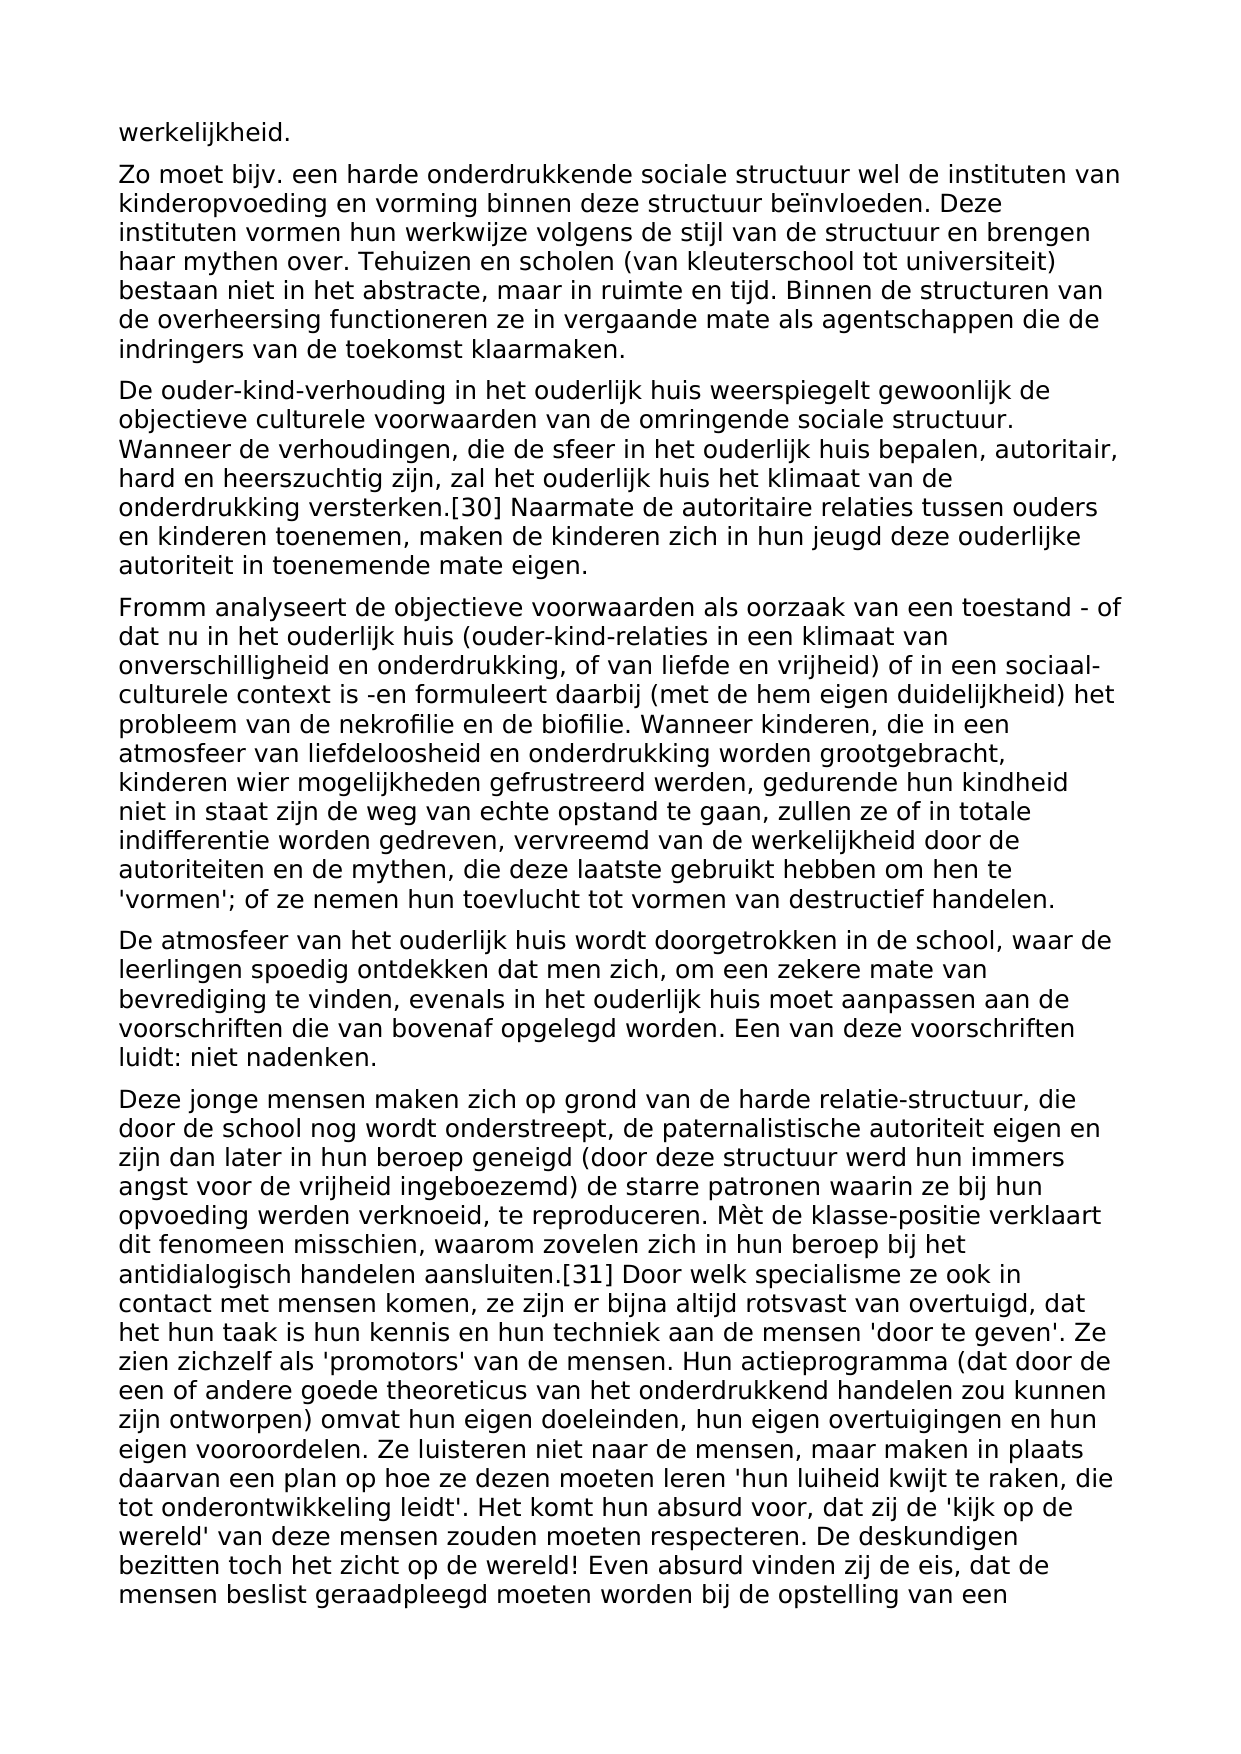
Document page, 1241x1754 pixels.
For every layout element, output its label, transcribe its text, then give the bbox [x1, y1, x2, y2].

text De atmosfeer van het ouderlijk huis wordt doorgetrokken in de school, waar de leerlingen spoedig ontdekken dat men zich, om een zekere mate van bevrediging te vinden, evenals in het ouderlijk huis moet aanpassen aan de voorschriften die van bovenaf opgelegd worden. Een van deze voorschriften luidt: niet nadenken. [118, 926, 1122, 1072]
text werkelijkheid. [118, 118, 1122, 147]
text Zo moet bijv. een harde onderdrukkende sociale structuur wel de instituten van kinderopvoeding en vorming binnen deze structuur beïnvloeden. Deze instituten vormen hun werkwijze volgens de stijl van de structuur en brengen haar mythen over. Tehuizen en scholen (van kleuterschool tot universiteit) bestaan niet in het abstracte, maar in ruimte en tijd. Binnen de structuren van de overheersing functioneren ze in vergaande mate als agentschappen die de indringers van de toekomst klaarmaken. [118, 160, 1122, 364]
text De ouder-kind-verhouding in het ouderlijk huis weerspiegelt gewoonlijk de objectieve culturele voorwaarden van de omringende sociale structuur. Wanneer de verhoudingen, die de sfeer in het ouderlijk huis bepalen, autoritair, hard en heerszuchtig zijn, zal het ouderlijk huis het klimaat van de onderdrukking versterken.[30] Naarmate de autoritaire relaties tussen ouders en kinderen toenemen, maken de kinderen zich in hun jeugd deze ouderlijke autoriteit in toenemende mate eigen. [118, 376, 1122, 581]
text Deze jonge mensen maken zich op grond van de harde relatie-structuur, die door de school nog wordt onderstreept, de paternalistische autoriteit eigen en zijn dan later in hun beroep geneigd (door deze structuur werd hun immers angst voor de vrijheid ingeboezemd) de starre patronen waarin ze bij hun opvoeding werden verknoeid, te reproduceren. Mèt de klasse-positie verklaart dit fenomeen misschien, waarom zovelen zich in hun beroep bij het antidialogisch handelen aansluiten.[31] Door welk specialisme ze ook in contact met mensen komen, ze zijn er bijna altijd rotsvast van overtuigd, dat het hun taak is hun kennis en hun techniek aan de mensen 'door te geven'. Ze zien zichzelf als 'promotors' van de mensen. Hun actieprogramma (dat door de een of andere goede theoreticus van het onderdrukkend handelen zou kunnen zijn ontworpen) omvat hun eigen doeleinden, hun eigen overtuigingen en hun eigen vooroordelen. Ze luisteren niet naar de mensen, maar maken in plaats daarvan een plan op hoe ze dezen moeten leren 'hun luiheid kwijt te raken, die tot onderontwikkeling leidt'. Het komt hun absurd voor, dat zij de 'kijk op de wereld' van deze mensen zouden moeten respecteren. De deskundigen bezitten toch het zicht op de wereld! Even absurd vinden zij de eis, dat de mensen beslist geraadpleegd moeten worden bij de opstelling van een [118, 1085, 1122, 1610]
text Fromm analyseert de objectieve voorwaarden als oorzaak van een toestand - of dat nu in het ouderlijk huis (ouder-kind-relaties in een klimaat van onverschilligheid en onderdrukking, of van liefde en vrijheid) of in een sociaal-culturele context is -en formuleert daarbij (met de hem eigen duidelijkheid) het probleem van de nekrofilie en de biofilie. Wanneer kinderen, die in een atmosfeer van liefdeloosheid en onderdrukking worden grootgebracht, kinderen wier mogelijkheden gefrustreerd werden, gedurende hun kindheid niet in staat zijn de weg van echte opstand te gaan, zullen ze of in totale indifferentie worden gedreven, vervreemd van de werkelijkheid door de autoriteiten en de mythen, die deze laatste gebruikt hebben om hen te 'vormen'; of ze nemen hun toevlucht tot vormen van destructief handelen. [118, 593, 1122, 914]
